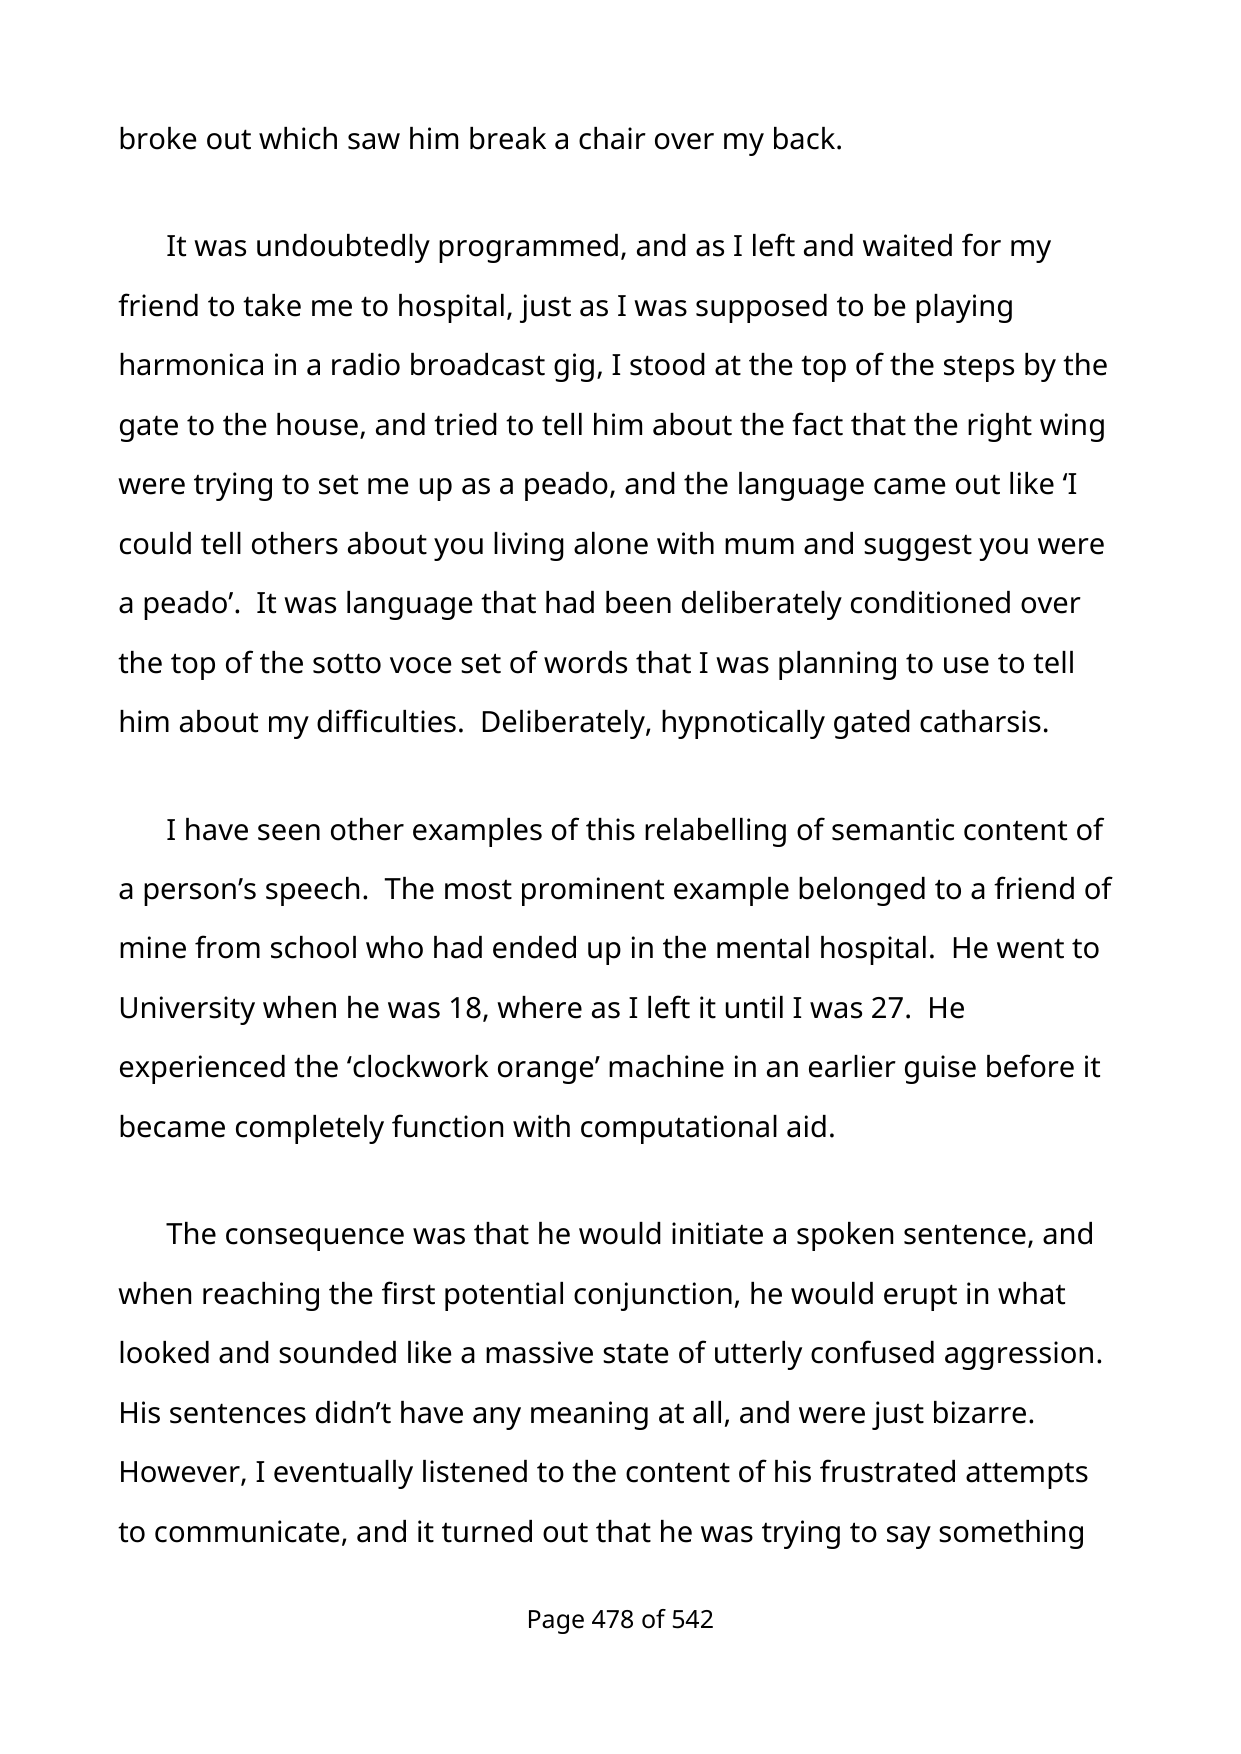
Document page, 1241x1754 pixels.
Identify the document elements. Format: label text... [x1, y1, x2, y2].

text I have seen other examples of this relabelling of semantic content of a person’s speech. The most prominent example belonged to a friend of mine from school who had ended up in the mental hospital. He went to University when he was 18, where as I left it until I was 27. He experienced the ‘clockwork orange’ machine in an earlier guise before it became completely function with computational aid. [118, 809, 1122, 1146]
text The consequence was that he would initiate a spoken sentence, and when reaching the first potential conjunction, he would erupt in what looked and sounded like a massive state of utterly confused aggression. His sentences didn’t have any meaning at all, and were just bizarre. However, I eventually listened to the content of his frustrated attempts to communicate, and it turned out that he was trying to say something [118, 1213, 1122, 1551]
text It was undoubtedly programmed, and as I left and waited for my friend to take me to hospital, just as I was supposed to be playing harmonica in a radio broadcast gig, I stood at the top of the steps by the gate to the house, and tried to tell him about the fact that the right wing were trying to set me up as a peado, and the language came out like ‘I could tell others about you living alone with mum and suggest you were a peado’. It was language that had been deliberately conditioned over the top of the sotto voce set of words that I was planning to use to tell him about my difficulties. Deliberately, hypnotically gated catharsis. [118, 226, 1122, 741]
text broke out which saw him break a chair over my back. [118, 118, 1122, 158]
